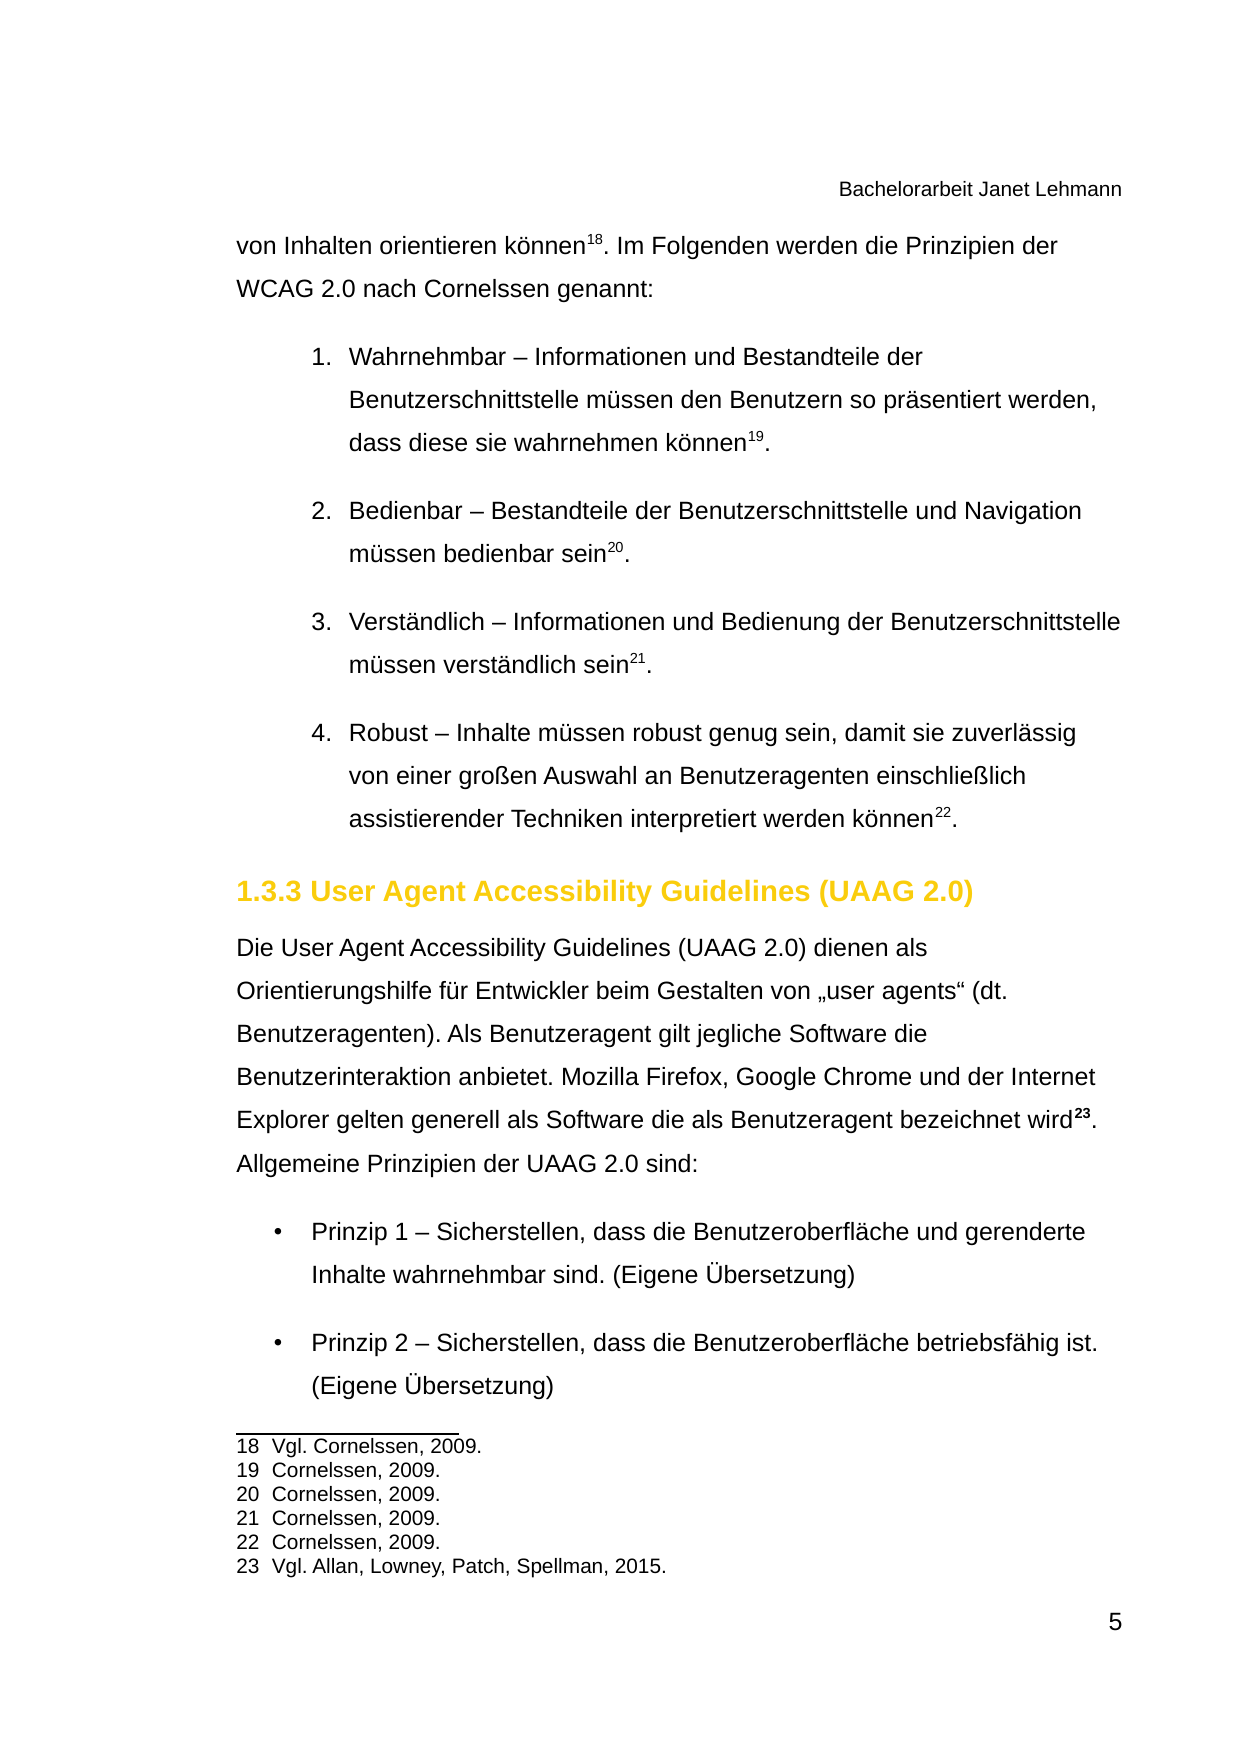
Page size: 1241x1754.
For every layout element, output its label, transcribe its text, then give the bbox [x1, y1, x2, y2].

text von Inhalten orientieren können. Im Folgenden werden die Prinzipien der WCAG 2.0 nach Cornelssen genannt: [236, 231, 1122, 302]
list Bedienbar – Bestandteile der Benutzerschnittstelle und Navigation müssen bedienbar sein. [311, 496, 1122, 568]
list Prinzip 2 – Sicherstellen, dass die Benutzeroberfläche betriebsfähig ist. (Eigene Übersetzung) [274, 1328, 1122, 1399]
text Vgl. Cornelssen, 2009. [236, 1434, 1122, 1458]
subtitle User Agent Accessibility Guidelines (UAAG 2.0) [236, 874, 1122, 908]
list Cornelssen, 2009. [236, 1506, 1122, 1530]
text Die User Agent Accessibility Guidelines (UAAG 2.0) dienen als Orientierungshilfe für Entwickler beim Gestalten von „user agents“ (dt. Benutzeragenten). Als Benutzeragent gilt jegliche Software die Benutzerinteraktion anbietet. Mozilla Firefox, Google Chrome und der Internet Explorer gelten generell als Software die als Benutzeragent bezeichnet wird. Allgemeine Prinzipien der UAAG 2.0 sind: [236, 933, 1122, 1177]
list Prinzip 1 – Sicherstellen, dass die Benutzeroberfläche und gerenderte Inhalte wahrnehmbar sind. (Eigene Übersetzung) [274, 1216, 1122, 1288]
list Cornelssen, 2009. [236, 1458, 1122, 1482]
list Cornelssen, 2009. [236, 1482, 1122, 1506]
list Cornelssen, 2009. [236, 1530, 1122, 1554]
list Verständlich – Informationen und Bedienung der Benutzerschnittstelle müssen verständlich sein. [311, 607, 1122, 679]
list Wahrnehmbar – Informationen und Bestandteile der Benutzerschnittstelle müssen den Benutzern so präsentiert werden, dass diese sie wahrnehmen können. [311, 342, 1122, 457]
list Robust – Inhalte müssen robust genug sein, damit sie zuverlässig von einer großen Auswahl an Benutzeragenten einschließlich assistierender Techniken interpretiert werden können. [311, 718, 1122, 833]
text Vgl. Allan, Lowney, Patch, Spellman, 2015. [236, 1554, 1122, 1578]
